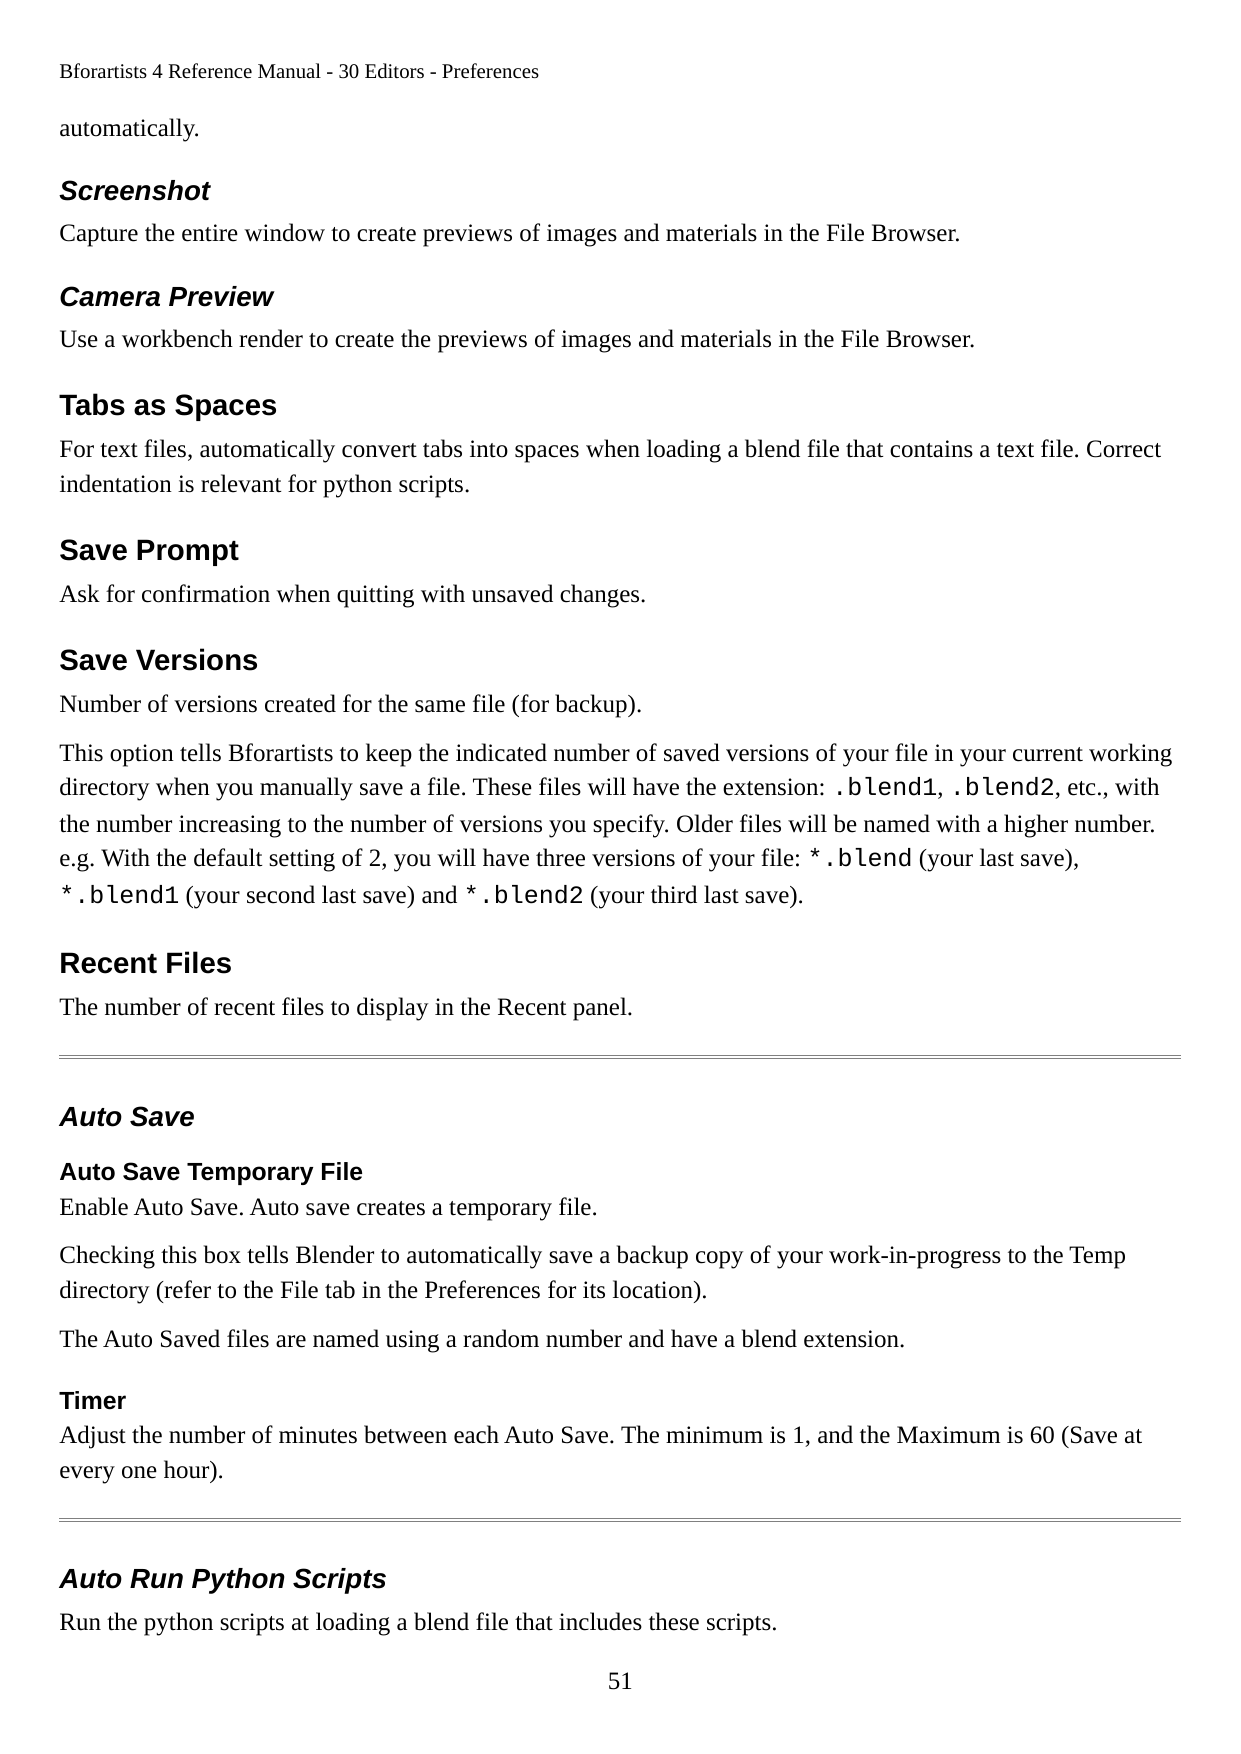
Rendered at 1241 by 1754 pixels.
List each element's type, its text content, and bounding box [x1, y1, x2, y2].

subtitle Save Versions [59, 642, 1181, 676]
subtitle Recent Files [59, 946, 1181, 980]
text automatically. [59, 113, 1181, 141]
subtitle Auto Save [59, 1100, 1181, 1132]
text Ask for confirmation when quitting with unsaved changes. [59, 579, 1181, 607]
text Number of versions created for the same file (for backup). [59, 689, 1181, 717]
text Adjust the number of minutes between each Auto Save. The minimum is 1, and the Maximum is 60 (Save at every one hour). [59, 1421, 1181, 1484]
subtitle Screenshot [59, 174, 1181, 206]
subtitle Tabs as Spaces [59, 388, 1181, 422]
text Enable Auto Save. Auto save creates a temporary file. [59, 1192, 1181, 1220]
text Run the python scripts at loading a blend file that includes these scripts. [59, 1607, 1181, 1636]
text Use a workbench render to create the previews of images and materials in the File Browser. [59, 324, 1181, 353]
subtitle Auto Save Temporary File [59, 1157, 1181, 1185]
subtitle Timer [59, 1386, 1181, 1414]
text The Auto Saved files are named using a random number and have a blend extension. [59, 1324, 1181, 1353]
subtitle Camera Preview [59, 280, 1181, 312]
text Capture the entire window to create previews of images and materials in the File Browser. [59, 218, 1181, 247]
text The number of recent files to display in the Recent panel. [59, 992, 1181, 1021]
text This option tells Bforartists to keep the indicated number of saved versions of your file in your current working directory when you manually save a file. These files will have the extension: .blend1, .blend2, etc., with the number increasing to the number of versions you specify. Older files will be named with a higher number. e.g. With the default setting of 2, you will have three versions of your file: *.blend (your last save), *.blend1 (your second last save) and *.blend2 (your third last save). [59, 738, 1181, 911]
text For text files, automatically convert tabs into spaces when loading a blend file that contains a text file. Correct indentation is relevant for python scripts. [59, 434, 1181, 498]
subtitle Auto Run Python Scripts [59, 1563, 1181, 1594]
text Checking this box tells Blender to automatically save a backup copy of your work-in-progress to the Temp directory (refer to the File tab in the Preferences for its location). [59, 1241, 1181, 1304]
subtitle Save Prompt [59, 532, 1181, 566]
